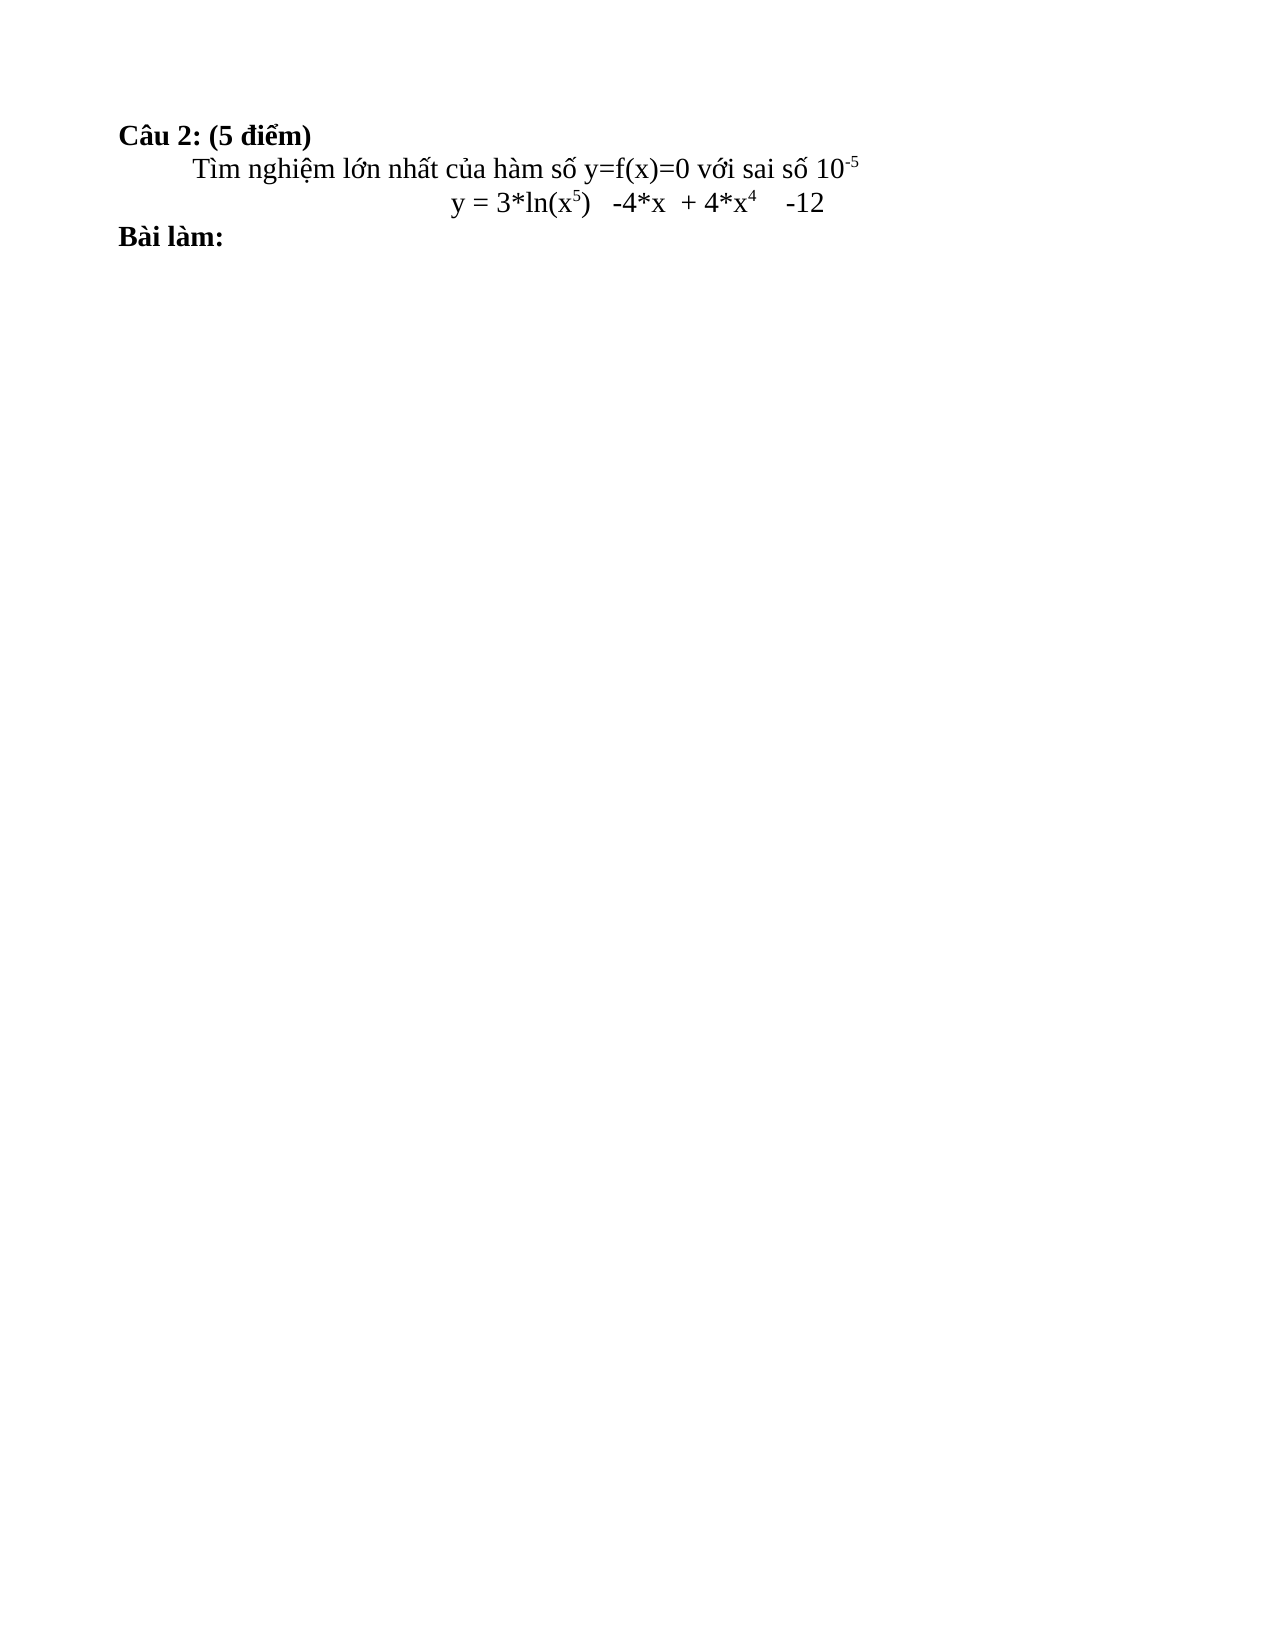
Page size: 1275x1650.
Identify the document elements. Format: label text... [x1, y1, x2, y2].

text Bài làm: [118, 219, 1157, 252]
text Câu 2: (5 điểm) [118, 118, 1157, 152]
text Tìm nghiệm lớn nhất của hàm số y=f(x)=0 với sai số 10-5 [118, 152, 1157, 185]
text y = 3*ln(x5) -4*x + 4*x4 -12 [118, 185, 1157, 219]
